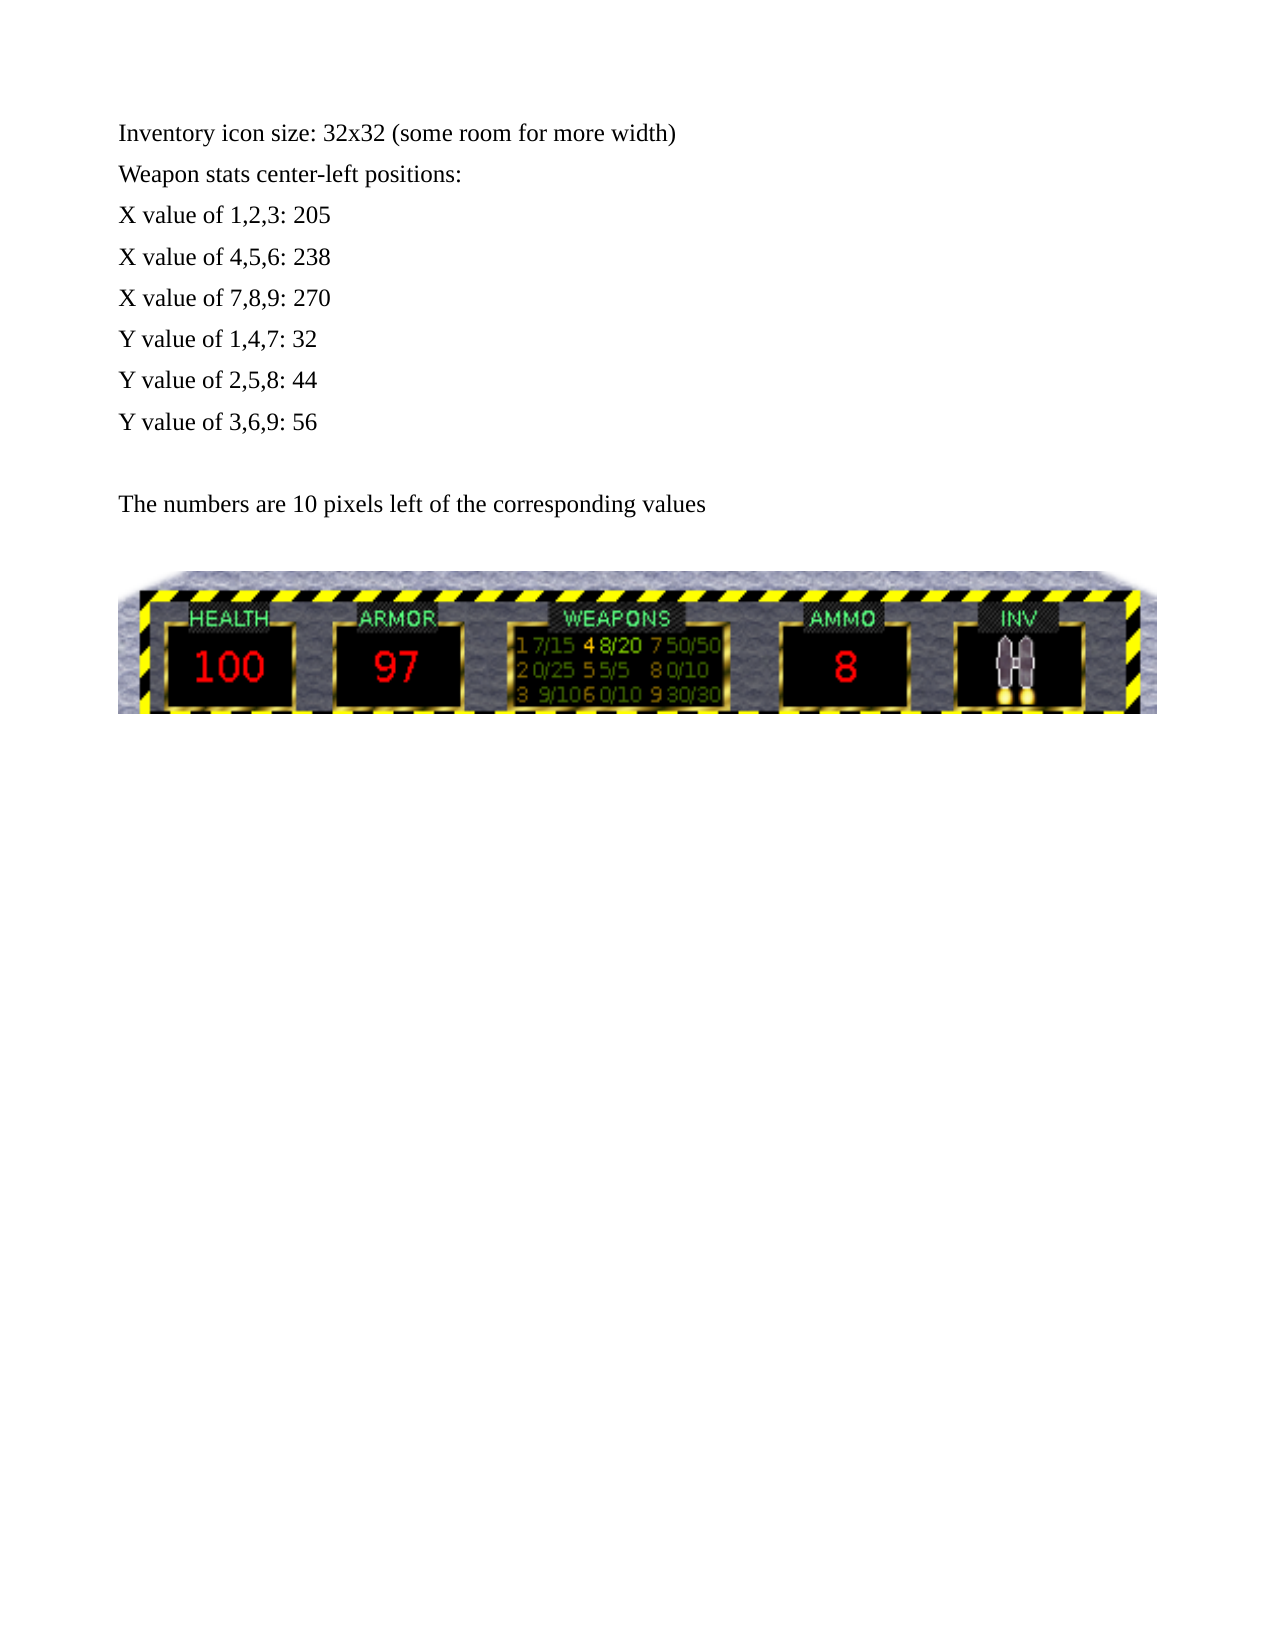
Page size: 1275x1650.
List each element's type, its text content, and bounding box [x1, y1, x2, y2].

text Y value of 1,4,7: 32 [118, 324, 1157, 353]
text X value of 1,2,3: 205 [118, 201, 1157, 229]
text Inventory icon size: 32x32 (some room for more width) [118, 118, 1157, 147]
text Weapon stats center-left positions: [118, 159, 1157, 188]
picture [118, 571, 1157, 714]
text The numbers are 10 pixels left of the corresponding values [118, 489, 1157, 518]
text X value of 7,8,9: 270 [118, 283, 1157, 312]
text Y value of 2,5,8: 44 [118, 366, 1157, 394]
text X value of 4,5,6: 238 [118, 242, 1157, 271]
text Y value of 3,6,9: 56 [118, 407, 1157, 436]
